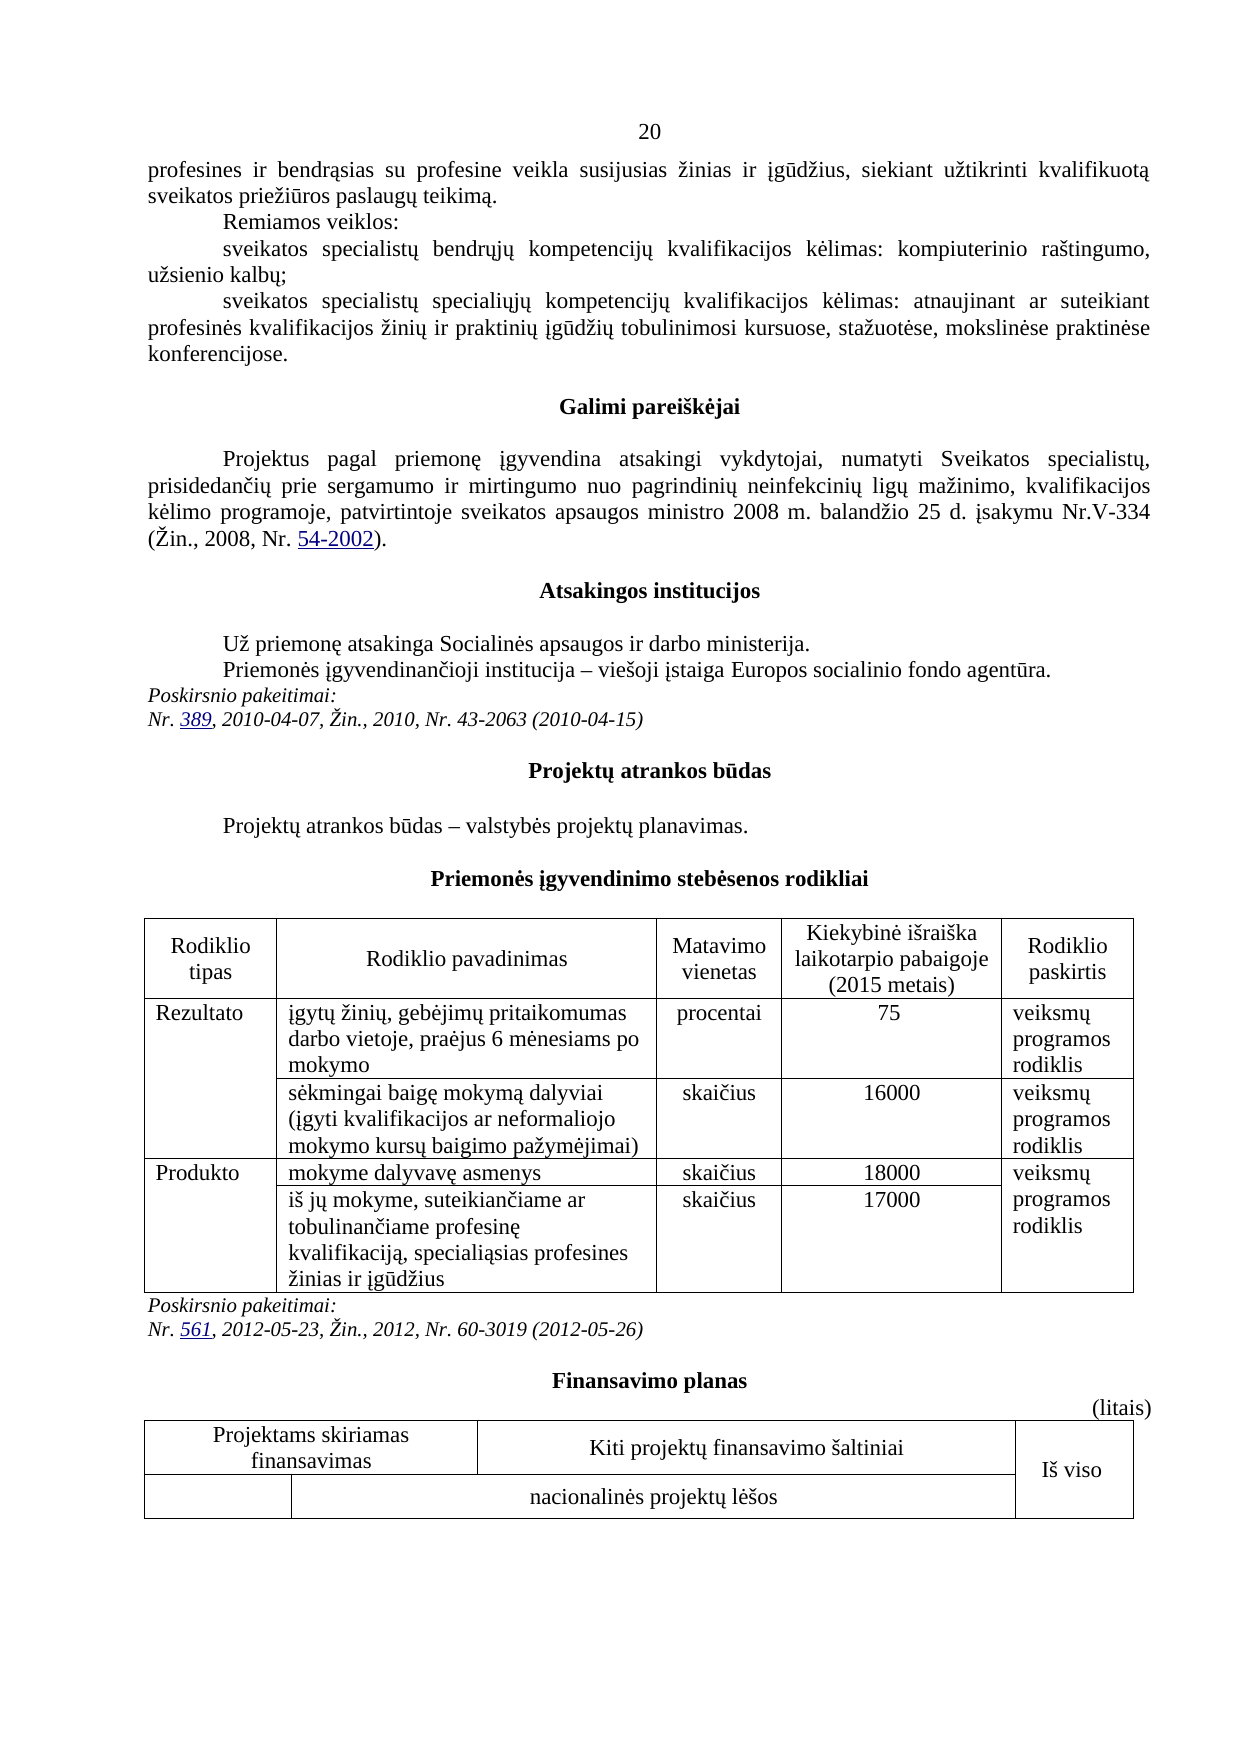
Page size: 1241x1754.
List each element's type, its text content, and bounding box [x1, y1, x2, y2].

table_cell nacionalinės projektų lėšos [292, 1475, 1015, 1518]
text Poskirsnio pakeitimai: [148, 683, 1152, 707]
table_cell mokyme dalyvavę asmenys [277, 1159, 656, 1185]
table_cell iš jų mokyme, suteikiančiame ar tobulinančiame profesinę kvalifikaciją, specialiąsias profesines žinias ir įgūdžius [277, 1186, 656, 1292]
table_cell 16000 [782, 1079, 1001, 1158]
table_cell sėkmingai baigę mokymą dalyviai (įgyti kvalifikacijos ar neformaliojo mokymo kursų baigimo pažymėjimai) [277, 1079, 656, 1158]
table_cell 75 [782, 999, 1001, 1078]
text Projektų atrankos būdas – valstybės projektų planavimas. [148, 812, 1152, 839]
table_cell skaičius [657, 1186, 781, 1292]
text sveikatos specialistų specialiųjų kompetencijų kvalifikacijos kėlimas: atnaujinant ar suteikiant profesinės kvalifikacijos žinių ir praktinių įgūdžių tobulinimosi kursuose, stažuotėse, mokslinėse praktinėse konferencijose. [148, 287, 1152, 366]
text Nr. 389, 2010-04-07, Žin., 2010, Nr. 43-2063 (2010-04-15) [148, 707, 1152, 731]
table_cell 17000 [782, 1186, 1001, 1292]
table_header Rodiklio tipas [145, 919, 276, 998]
table_cell [145, 1475, 291, 1518]
table_cell Rezultato [145, 999, 276, 1158]
text Už priemonę atsakinga Socialinės apsaugos ir darbo ministerija. [148, 630, 1152, 656]
table_header Kiekybinė išraiška laikotarpio pabaigoje (2015 metais) [782, 919, 1001, 998]
table_cell veiksmų programos rodiklis [1002, 1079, 1133, 1158]
text Galimi pareiškėjai [148, 393, 1152, 419]
text sveikatos specialistų bendrųjų kompetencijų kvalifikacijos kėlimas: kompiuterinio raštingumo, užsienio kalbų; [148, 235, 1152, 287]
text Atsakingos institucijos [148, 577, 1152, 604]
table_cell skaičius [657, 1159, 781, 1185]
table_cell veiksmų programos rodiklis [1002, 1159, 1133, 1292]
text Remiamos veiklos: [148, 208, 1152, 235]
table_header Rodiklio paskirtis [1002, 919, 1133, 998]
table_cell veiksmų programos rodiklis [1002, 999, 1133, 1078]
text Priemonės įgyvendinimo stebėsenos rodikliai [148, 865, 1152, 891]
table_header Projektams skiriamas finansavimas [145, 1421, 477, 1474]
table_header Kiti projektų finansavimo šaltiniai [478, 1421, 1015, 1474]
text Nr. 561, 2012-05-23, Žin., 2012, Nr. 60-3019 (2012-05-26) [148, 1317, 1152, 1341]
text Priemonės įgyvendinančioji institucija – viešoji įstaiga Europos socialinio fondo agentūra. [148, 656, 1152, 683]
table_header Matavimo vienetas [657, 919, 781, 998]
text Projektus pagal priemonę įgyvendina atsakingi vykdytojai, numatyti Sveikatos specialistų, prisidedančių prie sergamumo ir mirtingumo nuo pagrindinių neinfekcinių ligų mažinimo, kvalifikacijos kėlimo programoje, patvirtintoje sveikatos apsaugos ministro 2008 m. balandžio 25 d. įsakymu Nr.V-334 (Žin., 2008, Nr. 54-2002). [148, 446, 1152, 551]
text Poskirsnio pakeitimai: [148, 1293, 1152, 1317]
table_cell Produkto [145, 1159, 276, 1292]
table_cell skaičius [657, 1079, 781, 1158]
text (litais) [185, 1394, 1152, 1420]
table_cell procentai [657, 999, 781, 1078]
table_cell įgytų žinių, gebėjimų pritaikomumas darbo vietoje, praėjus 6 mėnesiams po mokymo [277, 999, 656, 1078]
text profesines ir bendrąsias su profesine veikla susijusias žinias ir įgūdžius, siekiant užtikrinti kvalifikuotą sveikatos priežiūros paslaugų teikimą. [148, 156, 1152, 208]
table_cell 18000 [782, 1159, 1001, 1185]
text Finansavimo planas [148, 1367, 1152, 1394]
table_header Iš viso [1016, 1421, 1133, 1518]
table_header Rodiklio pavadinimas [277, 919, 656, 998]
text Projektų atrankos būdas [148, 757, 1152, 783]
